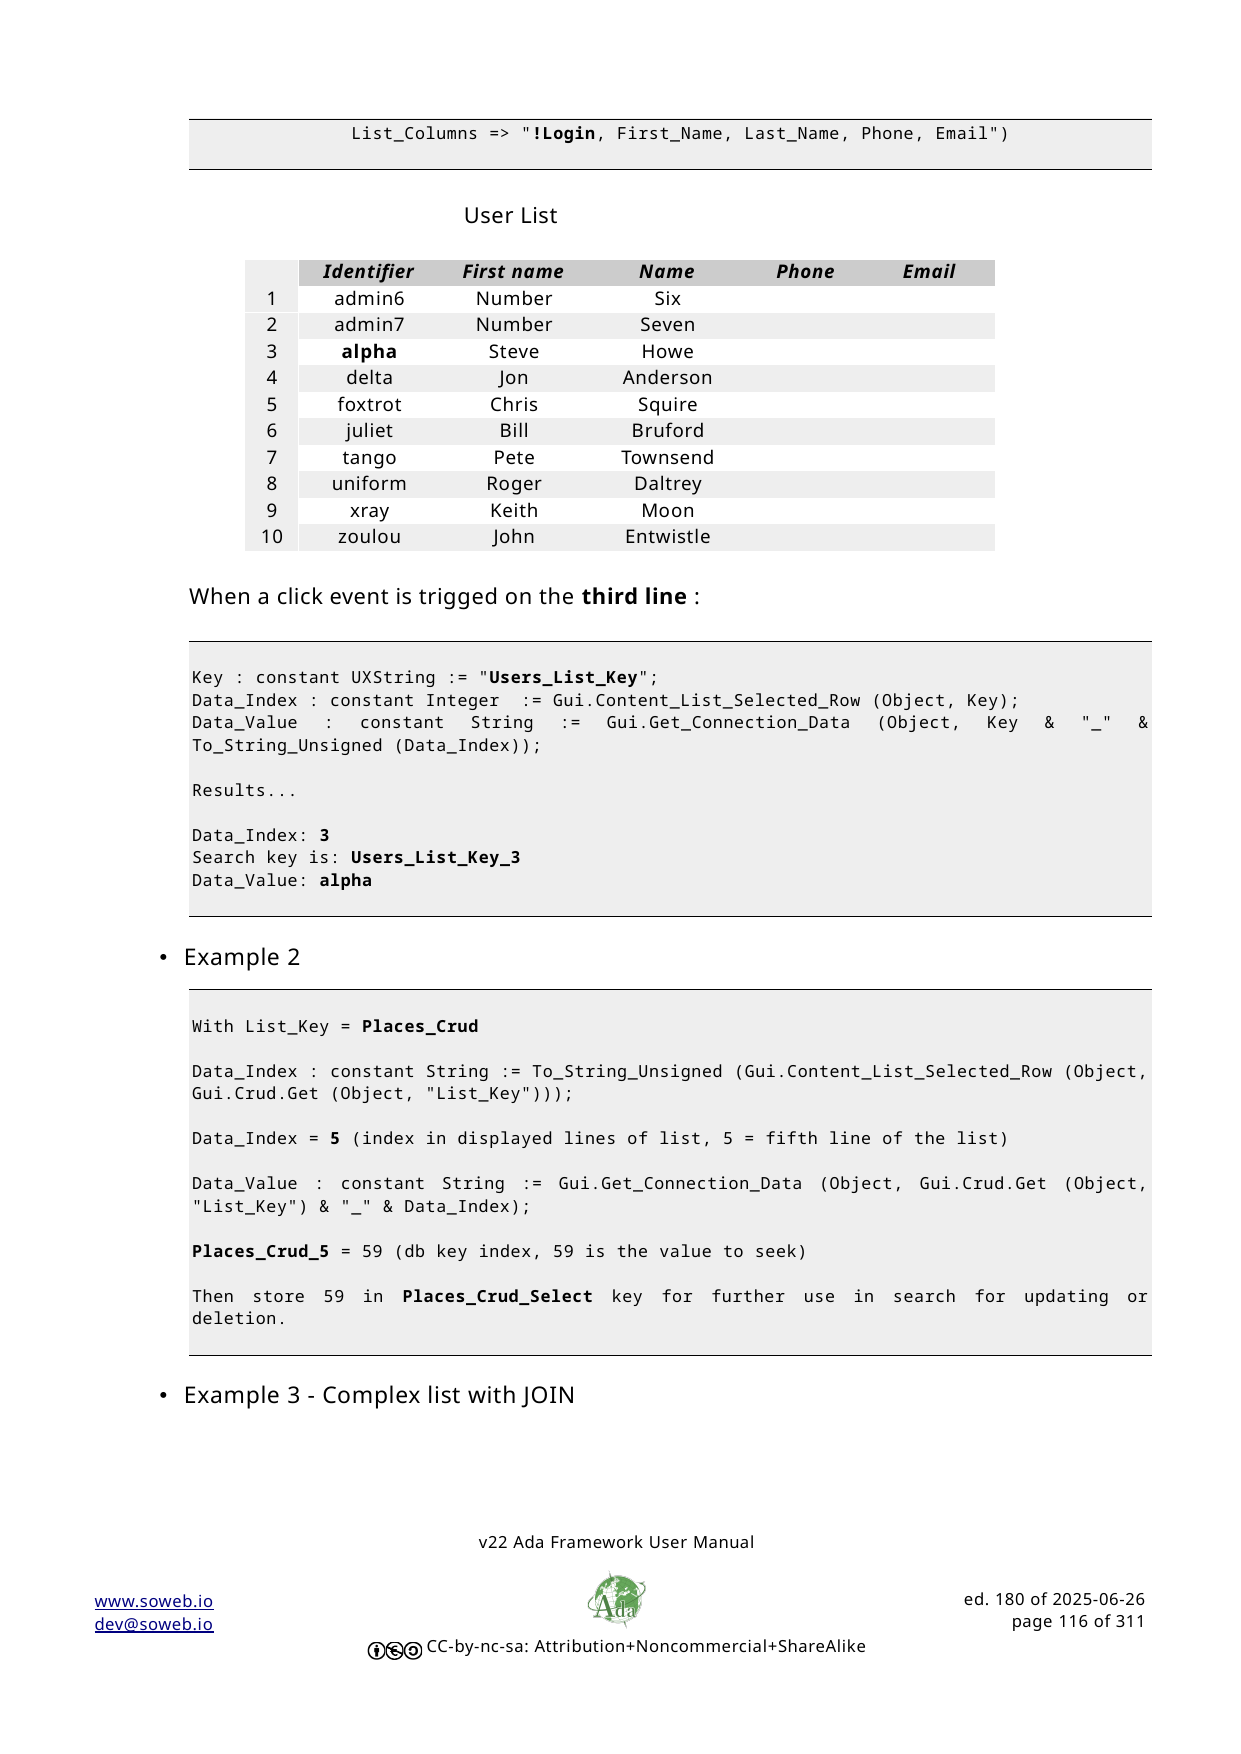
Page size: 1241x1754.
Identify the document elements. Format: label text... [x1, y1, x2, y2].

table_cell Squire [588, 392, 748, 418]
table_header [245, 260, 298, 286]
table_cell 6 [245, 418, 298, 445]
table_cell Seven [588, 313, 748, 339]
table_cell Number [440, 286, 588, 312]
subtitle Example 3 - Complex list with JOIN [159, 1379, 1152, 1410]
table_cell [865, 418, 995, 445]
subtitle Example 2 [159, 940, 1152, 972]
table_cell [865, 392, 995, 418]
table_cell [748, 498, 865, 524]
table_cell Steve [440, 339, 588, 365]
table_cell [865, 471, 995, 498]
table_cell 9 [245, 498, 298, 524]
table_cell Roger [440, 471, 588, 498]
table_cell [865, 339, 995, 365]
table_cell [748, 339, 865, 365]
table_cell [865, 524, 995, 551]
table_cell 7 [245, 445, 298, 471]
list Data_Value : constant String := Gui.Get_Connection_Data (Object, Key & "_" & To_String_Unsigned (Data_Index)); [189, 708, 1152, 753]
table_cell [748, 524, 865, 551]
table_cell Bruford [588, 418, 748, 445]
table_cell [748, 418, 865, 445]
table_cell Six [588, 286, 748, 312]
table_cell [748, 445, 865, 471]
table_header Email [865, 260, 995, 286]
table_cell 4 [245, 365, 298, 392]
list Key : constant UXString := "Users_List_Key"; [189, 642, 1152, 686]
table_header First name [440, 260, 588, 286]
table_cell Daltrey [588, 471, 748, 498]
table_cell [748, 286, 865, 312]
list With List_Key = Places_Crud Data_Index : constant String := To_String_Unsigned (Gui.Content_List_Selected_Row (Object, Gui.Crud.Get (Object, "List_Key"))); Data_Index = 5 (index in displayed lines of list, 5 = fifth line of the list) Data_Value : constant String := Gui.Get_Connection_Data (Object, Gui.Crud.Get (Object, "List_Key") & "_" & Data_Index); Places_Crud_5 = 59 (db key index, 59 is the value to seek) Then store 59 in Places_Crud_Select key for further use in search for updating or deletion. [189, 1012, 1152, 1355]
table_header Name [588, 260, 748, 286]
table_cell 3 [245, 339, 298, 365]
table_cell admin6 [299, 286, 440, 312]
table_cell 10 [245, 524, 298, 551]
table_cell Chris [440, 392, 588, 418]
table_cell [748, 392, 865, 418]
table_cell Anderson [588, 365, 748, 392]
text When a click event is trigged on the third line : [189, 581, 1152, 611]
table_cell [865, 286, 995, 312]
picture [587, 1570, 646, 1629]
table_cell [865, 313, 995, 339]
list Search key is: Users_List_Key_3 [189, 843, 1152, 866]
table_cell [865, 445, 995, 471]
table_cell zoulou [299, 524, 440, 551]
table_cell [748, 365, 865, 392]
table_cell 8 [245, 471, 298, 498]
table_cell admin7 [299, 313, 440, 339]
table_cell [865, 365, 995, 392]
table_cell Bill [440, 418, 588, 445]
list Data_Index : constant Integer := Gui.Content_List_Selected_Row (Object, Key); [189, 686, 1152, 708]
table_cell 1 [245, 286, 298, 312]
table_cell 2 [245, 313, 298, 339]
table_header Phone [748, 260, 865, 286]
list List_Columns => "!Login, First_Name, Last_Name, Phone, Email") [189, 120, 1152, 169]
table_cell John [440, 524, 588, 551]
table_cell juliet [299, 418, 440, 445]
table_header Identifier [299, 260, 440, 286]
table_cell Howe [588, 339, 748, 365]
table_cell Keith [440, 498, 588, 524]
table_cell Number [440, 313, 588, 339]
table_cell [748, 471, 865, 498]
table_cell Jon [440, 365, 588, 392]
table_cell Pete [440, 445, 588, 471]
table_cell delta [299, 365, 440, 392]
table_cell uniform [299, 471, 440, 498]
table_cell foxtrot [299, 392, 440, 418]
table_cell tango [299, 445, 440, 471]
table_cell Entwistle [588, 524, 748, 551]
table_cell Townsend [588, 445, 748, 471]
picture [367, 1642, 423, 1660]
table_cell [748, 313, 865, 339]
list Results... Data_Index: 3 [189, 753, 1152, 843]
text User List [189, 199, 1152, 229]
table_cell alpha [299, 339, 440, 365]
table_cell 5 [245, 392, 298, 418]
list Data_Value: alpha [189, 866, 1152, 916]
table_cell Moon [588, 498, 748, 524]
table_cell [865, 498, 995, 524]
table_cell xray [299, 498, 440, 524]
